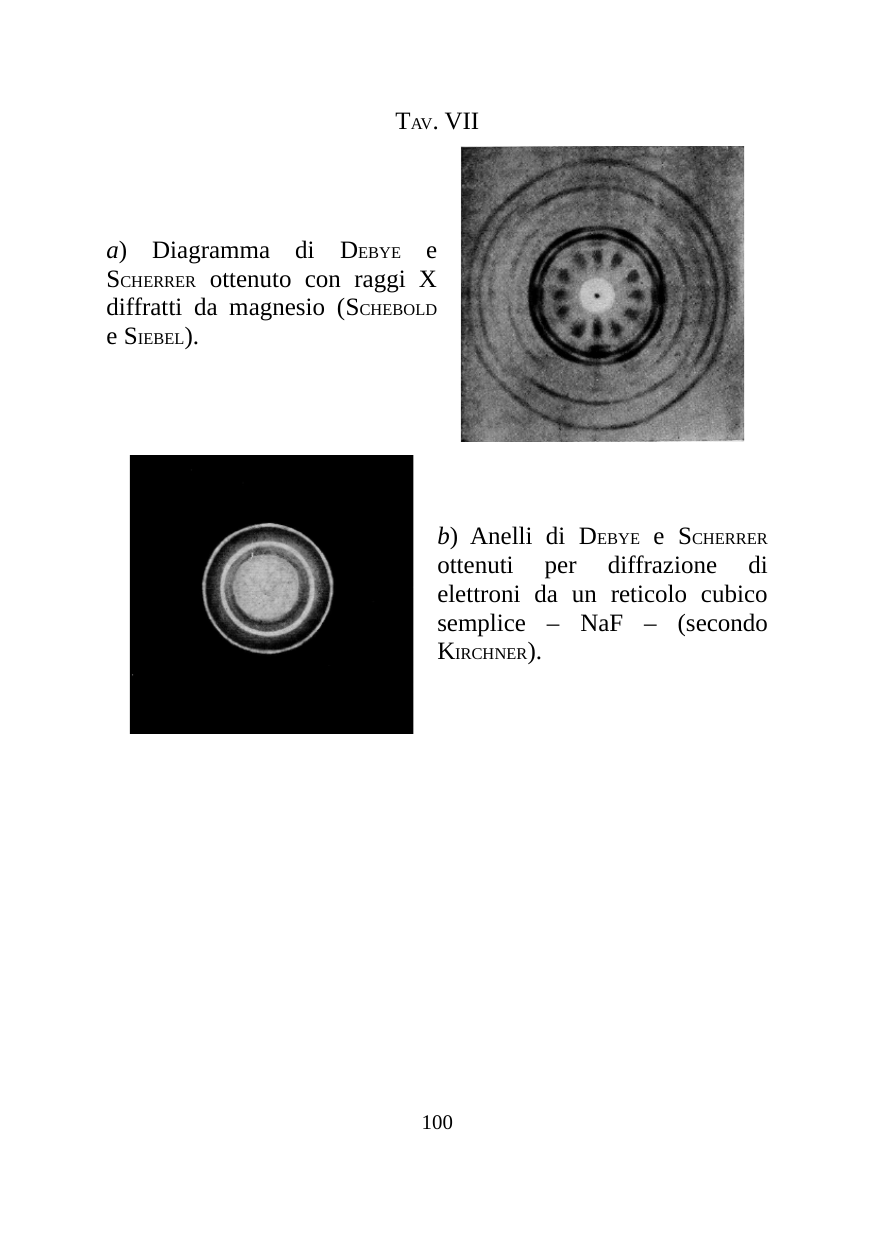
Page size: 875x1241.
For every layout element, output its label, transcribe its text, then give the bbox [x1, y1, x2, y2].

table_cell [437, 147, 768, 456]
table_cell b) Anelli di Debye e Scherrer ottenuti per diffrazione di elettroni da un reticolo cubico semplice – NaF – (secondo Kirchner). [437, 456, 768, 748]
table_cell a) Diagramma di Debye e Scherrer ottenuto con raggi X diffratti da magnesio (Schebold e Siebel). [106, 147, 437, 456]
picture [129, 455, 414, 734]
table_cell [106, 456, 437, 748]
picture [460, 146, 745, 442]
table_header Tav. VII [106, 106, 768, 147]
